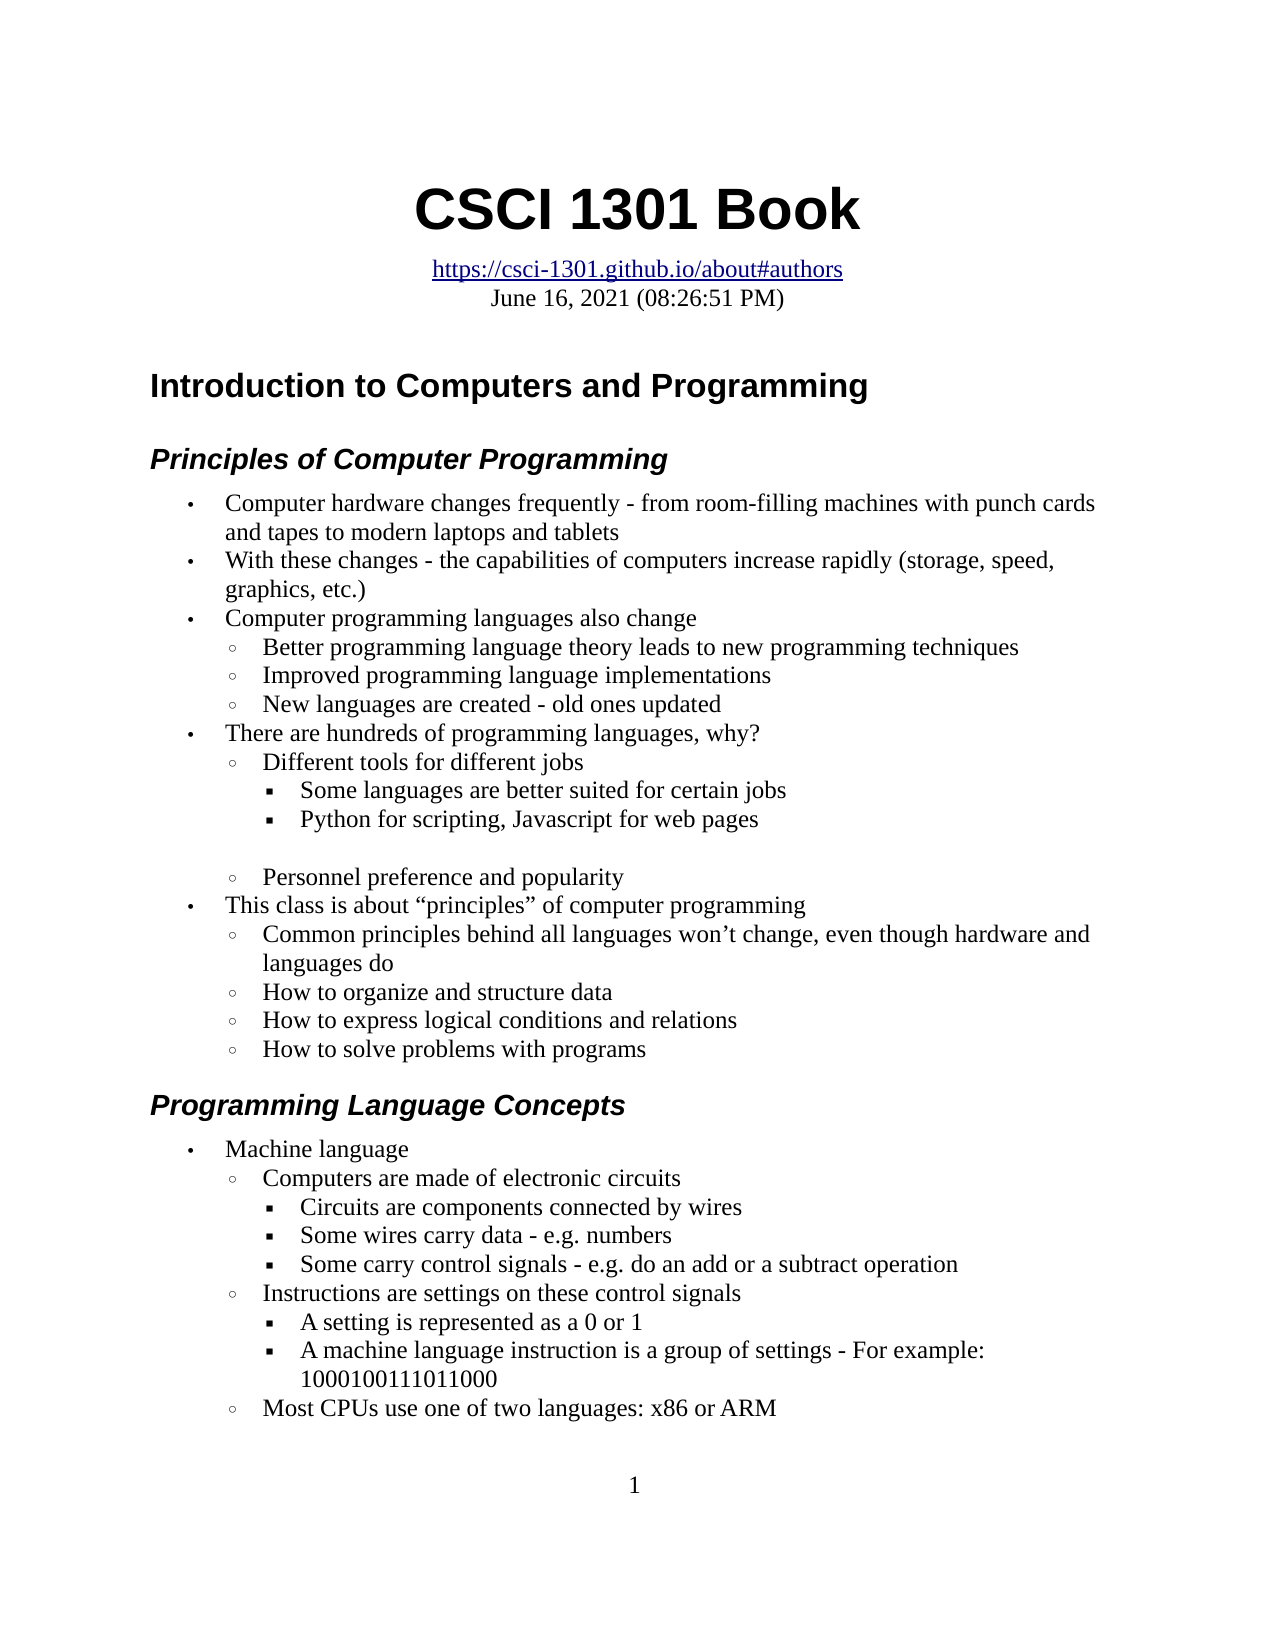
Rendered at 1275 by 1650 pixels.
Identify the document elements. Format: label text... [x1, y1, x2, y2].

list How to solve problems with programs [225, 1034, 1125, 1063]
list A machine language instruction is a group of settings - For example: 1000100111011000 [262, 1335, 1125, 1393]
list There are hundreds of programming languages, why? [187, 718, 1125, 747]
list Circuits are components connected by wires [262, 1192, 1125, 1220]
list Most CPUs use one of two languages: x86 or ARM [225, 1393, 1125, 1422]
subtitle Principles of Computer Programming [150, 442, 1125, 476]
subtitle Introduction to Computers and Programming [150, 366, 1125, 404]
list Computers are made of electronic circuits [225, 1163, 1125, 1192]
list Instructions are settings on these control signals [225, 1278, 1125, 1307]
list Some carry control signals - e.g. do an add or a subtract operation [262, 1249, 1125, 1278]
list Different tools for different jobs [225, 747, 1125, 776]
list Some languages are better suited for certain jobs [262, 776, 1125, 804]
text June 16, 2021 (08:26:51 PM) [150, 283, 1125, 312]
list How to organize and structure data [225, 977, 1125, 1006]
list Computer hardware changes frequently - from room-filling machines with punch cards and tapes to modern laptops and tablets [187, 488, 1125, 546]
list Improved programming language implementations [225, 661, 1125, 689]
list Some wires carry data - e.g. numbers [262, 1220, 1125, 1249]
list A setting is represented as a 0 or 1 [262, 1307, 1125, 1335]
list Personnel preference and popularity [225, 862, 1125, 891]
list How to express logical conditions and relations [225, 1006, 1125, 1034]
subtitle Programming Language Concepts [150, 1088, 1125, 1122]
list Better programming language theory leads to new programming techniques [225, 632, 1125, 661]
list Python for scripting, Javascript for web pages [262, 804, 1125, 862]
list This class is about “principles” of computer programming [187, 891, 1125, 919]
list With these changes - the capabilities of computers increase rapidly (storage, speed, graphics, etc.) [187, 546, 1125, 603]
title CSCI 1301 Book [150, 175, 1125, 242]
list New languages are created - old ones updated [225, 689, 1125, 718]
list Common principles behind all languages won’t change, even though hardware and languages do [225, 919, 1125, 977]
list Machine language [187, 1134, 1125, 1163]
text https://csci-1301.github.io/about#authors [150, 254, 1125, 283]
list Computer programming languages also change [187, 603, 1125, 632]
